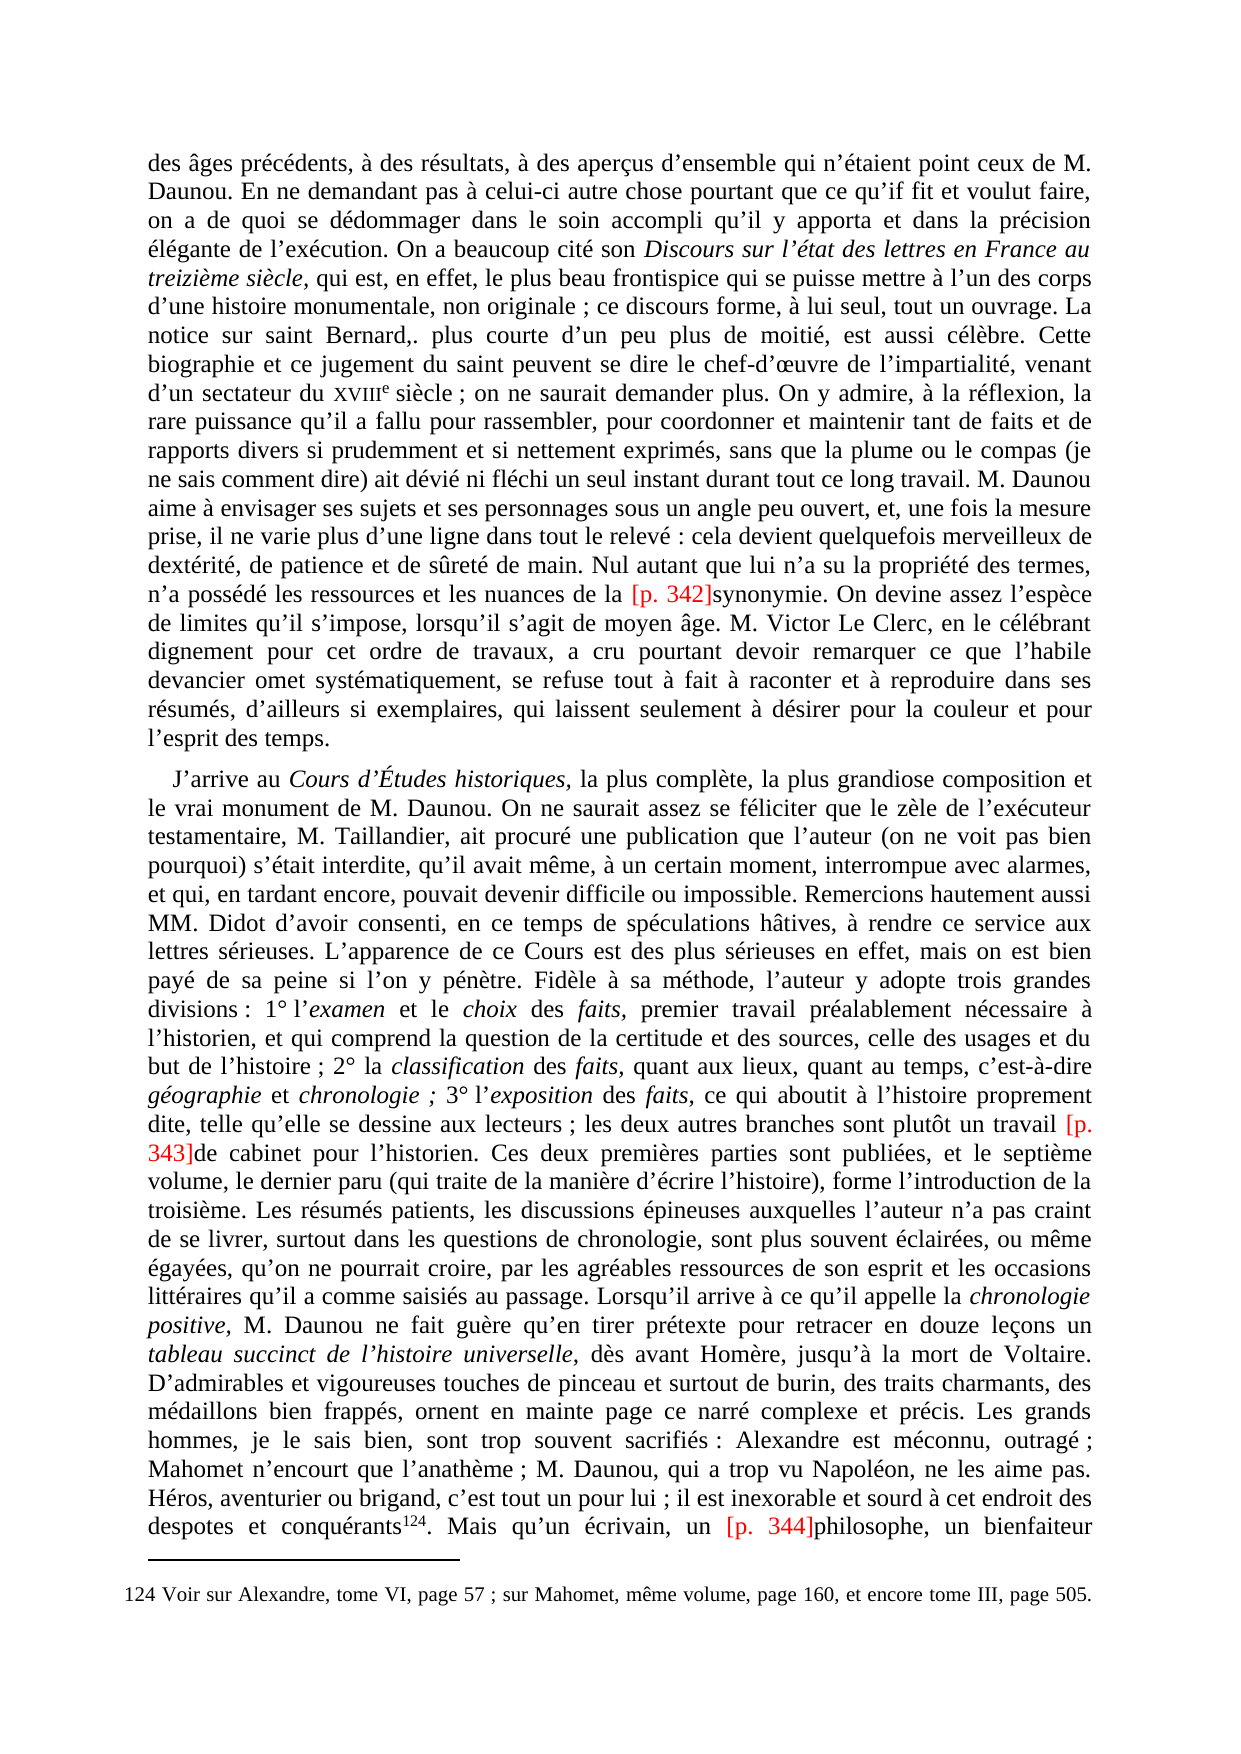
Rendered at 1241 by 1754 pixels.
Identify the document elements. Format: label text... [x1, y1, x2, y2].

text Voir sur Alexandre, tome VI, page 57 ; sur Mahomet, même volume, page 160, et encore tome III, page 505. [124, 1581, 1093, 1606]
text des âges précédents, à des résultats, à des aperçus d’ensemble qui n’étaient point ceux de M. Daunou. En ne demandant pas à celui-ci autre chose pourtant que ce qu’if fit et voulut faire, on a de quoi se dédommager dans le soin accompli qu’il y apporta et dans la précision élégante de l’exécution. On a beaucoup cité son Discours sur l’état des lettres en France au treizième siècle, qui est, en effet, le plus beau frontispice qui se puisse mettre à l’un des corps d’une histoire monumentale, non originale ; ce discours forme, à lui seul, tout un ouvrage. La notice sur saint Bernard,. plus courte d’un peu plus de moitié, est aussi célèbre. Cette biographie et ce jugement du saint peuvent se dire le chef-d’œuvre de l’impartialité, venant d’un sectateur du xviiie siècle ; on ne saurait demander plus. On y admire, à la réflexion, la rare puissance qu’il a fallu pour rassembler, pour coordonner et maintenir tant de faits et de rapports divers si prudemment et si nettement exprimés, sans que la plume ou le compas (je ne sais comment dire) ait dévié ni fléchi un seul instant durant tout ce long travail. M. Daunou aime à envisager ses sujets et ses personnages sous un angle peu ouvert, et, une fois la mesure prise, il ne varie plus d’une ligne dans tout le relevé : cela devient quelquefois merveilleux de dextérité, de patience et de sûreté de main. Nul autant que lui n’a su la propriété des termes, n’a possédé les ressources et les nuances de la [p. 342]synonymie. On devine assez l’espèce de limites qu’il s’impose, lorsqu’il s’agit de moyen âge. M. Victor Le Clerc, en le célébrant dignement pour cet ordre de travaux, a cru pourtant devoir remarquer ce que l’habile devancier omet systématiquement, se refuse tout à fait à raconter et à reproduire dans ses résumés, d’ailleurs si exemplaires, qui laissent seulement à désirer pour la couleur et pour l’esprit des temps. [148, 148, 1093, 751]
text J’arrive au Cours d’Études historiques, la plus complète, la plus grandiose composition et le vrai monument de M. Daunou. On ne saurait assez se féliciter que le zèle de l’exécuteur testamentaire, M. Taillandier, ait procuré une publication que l’auteur (on ne voit pas bien pourquoi) s’était interdite, qu’il avait même, à un certain moment, interrompue avec alarmes, et qui, en tardant encore, pouvait devenir difficile ou impossible. Remercions hautement aussi MM. Didot d’avoir consenti, en ce temps de spéculations hâtives, à rendre ce service aux lettres sérieuses. L’apparence de ce Cours est des plus sérieuses en effet, mais on est bien payé de sa peine si l’on y pénètre. Fidèle à sa méthode, l’auteur y adopte trois grandes divisions : 1° l’examen et le choix des faits, premier travail préalablement nécessaire à l’historien, et qui comprend la question de la certitude et des sources, celle des usages et du but de l’histoire ; 2° la classification des faits, quant aux lieux, quant au temps, c’est-à-dire géographie et chronologie ; 3° l’exposition des faits, ce qui aboutit à l’histoire proprement dite, telle qu’elle se dessine aux lecteurs ; les deux autres branches sont plutôt un travail [p. 343]de cabinet pour l’historien. Ces deux premières parties sont publiées, et le septième volume, le dernier paru (qui traite de la manière d’écrire l’histoire), forme l’introduction de la troisième. Les résumés patients, les discussions épineuses auxquelles l’auteur n’a pas craint de se livrer, surtout dans les questions de chronologie, sont plus souvent éclairées, ou même égayées, qu’on ne pourrait croire, par les agréables ressources de son esprit et les occasions littéraires qu’il a comme saisiés au passage. Lorsqu’il arrive à ce qu’il appelle la chronologie positive, M. Daunou ne fait guère qu’en tirer prétexte pour retracer en douze leçons un tableau succinct de l’histoire universelle, dès avant Homère, jusqu’à la mort de Voltaire. D’admirables et vigoureuses touches de pinceau et surtout de burin, des traits charmants, des médaillons bien frappés, ornent en mainte page ce narré complexe et précis. Les grands hommes, je le sais bien, sont trop souvent sacrifiés : Alexandre est méconnu, outragé ; Mahomet n’encourt que l’anathème ; M. Daunou, qui a trop vu Napoléon, ne les aime pas. Héros, aventurier ou brigand, c’est tout un pour lui ; il est inexorable et sourd à cet endroit des despotes et conquérants. Mais qu’un écrivain, un [p. 344]philosophe, un bienfaiteur [148, 764, 1093, 1540]
